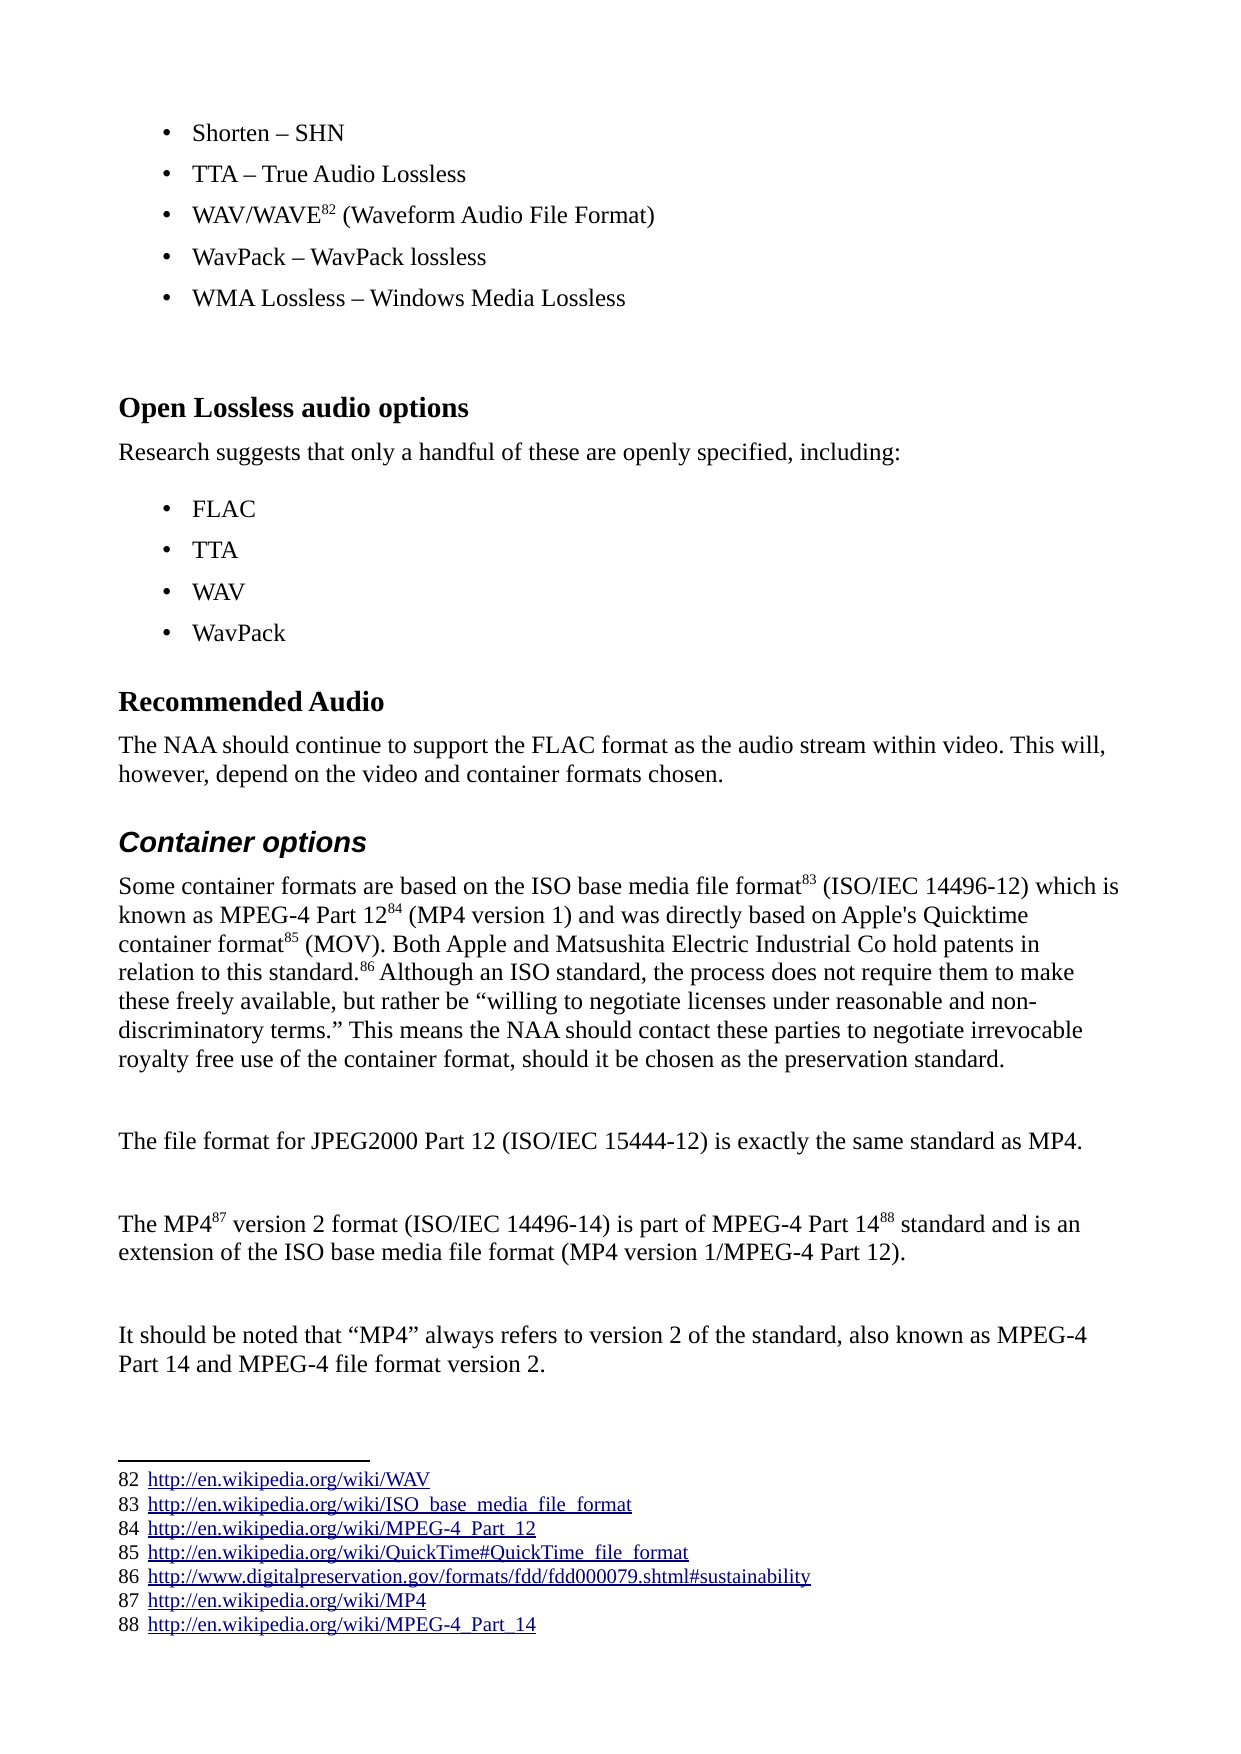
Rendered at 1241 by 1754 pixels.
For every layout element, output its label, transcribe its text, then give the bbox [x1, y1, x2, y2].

list FLAC [162, 494, 1122, 523]
list WAV [162, 577, 1122, 605]
text The NAA should continue to support the FLAC format as the audio stream within video. This will, however, depend on the video and container formats chosen. [118, 730, 1122, 788]
text The file format for JPEG2000 Part 12 (ISO/IEC 15444-12) is exactly the same standard as MP4. [118, 1126, 1122, 1155]
text It should be noted that “MP4” always refers to version 2 of the standard, also known as MPEG-4 Part 14 and MPEG-4 file format version 2. [118, 1320, 1122, 1377]
text The MP4 version 2 format (ISO/IEC 14496-14) is part of MPEG-4 Part 14 standard and is an extension of the ISO base media file format (MP4 version 1/MPEG-4 Part 12). [118, 1209, 1122, 1266]
text http://en.wikipedia.org/wiki/MPEG-4_Part_12 [118, 1516, 1122, 1539]
list TTA – True Audio Lossless [162, 159, 1122, 188]
subtitle Container options [118, 825, 1122, 859]
text http://en.wikipedia.org/wiki/QuickTime#QuickTime_file_format [118, 1539, 1122, 1564]
subtitle Recommended Audio [118, 684, 1122, 718]
list WAV/WAVE (Waveform Audio File Format) [162, 201, 1122, 229]
text http://en.wikipedia.org/wiki/MPEG-4_Part_14 [118, 1612, 1122, 1636]
subtitle Open Lossless audio options [118, 391, 1122, 424]
list TTA [162, 535, 1122, 564]
list WMA Lossless – Windows Media Lossless [162, 283, 1122, 312]
text Some container formats are based on the ISO base media file format (ISO/IEC 14496-12) which is known as MPEG-4 Part 12 (MP4 version 1) and was directly based on Apple's Quicktime container format (MOV). Both Apple and Matsushita Electric Industrial Co hold patents in relation to this standard. Although an ISO standard, the process does not require them to make these freely available, but rather be “willing to negotiate licenses under reasonable and non-discriminatory terms.” This means the NAA should contact these parties to negotiate irrevocable royalty free use of the container format, should it be chosen as the preservation standard. [118, 871, 1122, 1072]
text Research suggests that only a handful of these are openly specified, including: [118, 437, 1122, 465]
list http://en.wikipedia.org/wiki/WAV [118, 1467, 1122, 1491]
list Shorten – SHN [162, 118, 1122, 147]
list WavPack [162, 618, 1122, 647]
text http://www.digitalpreservation.gov/formats/fdd/fdd000079.shtml#sustainability [118, 1564, 1122, 1588]
text http://en.wikipedia.org/wiki/MP4 [118, 1588, 1122, 1612]
text http://en.wikipedia.org/wiki/ISO_base_media_file_format [118, 1491, 1122, 1516]
list WavPack – WavPack lossless [162, 242, 1122, 271]
